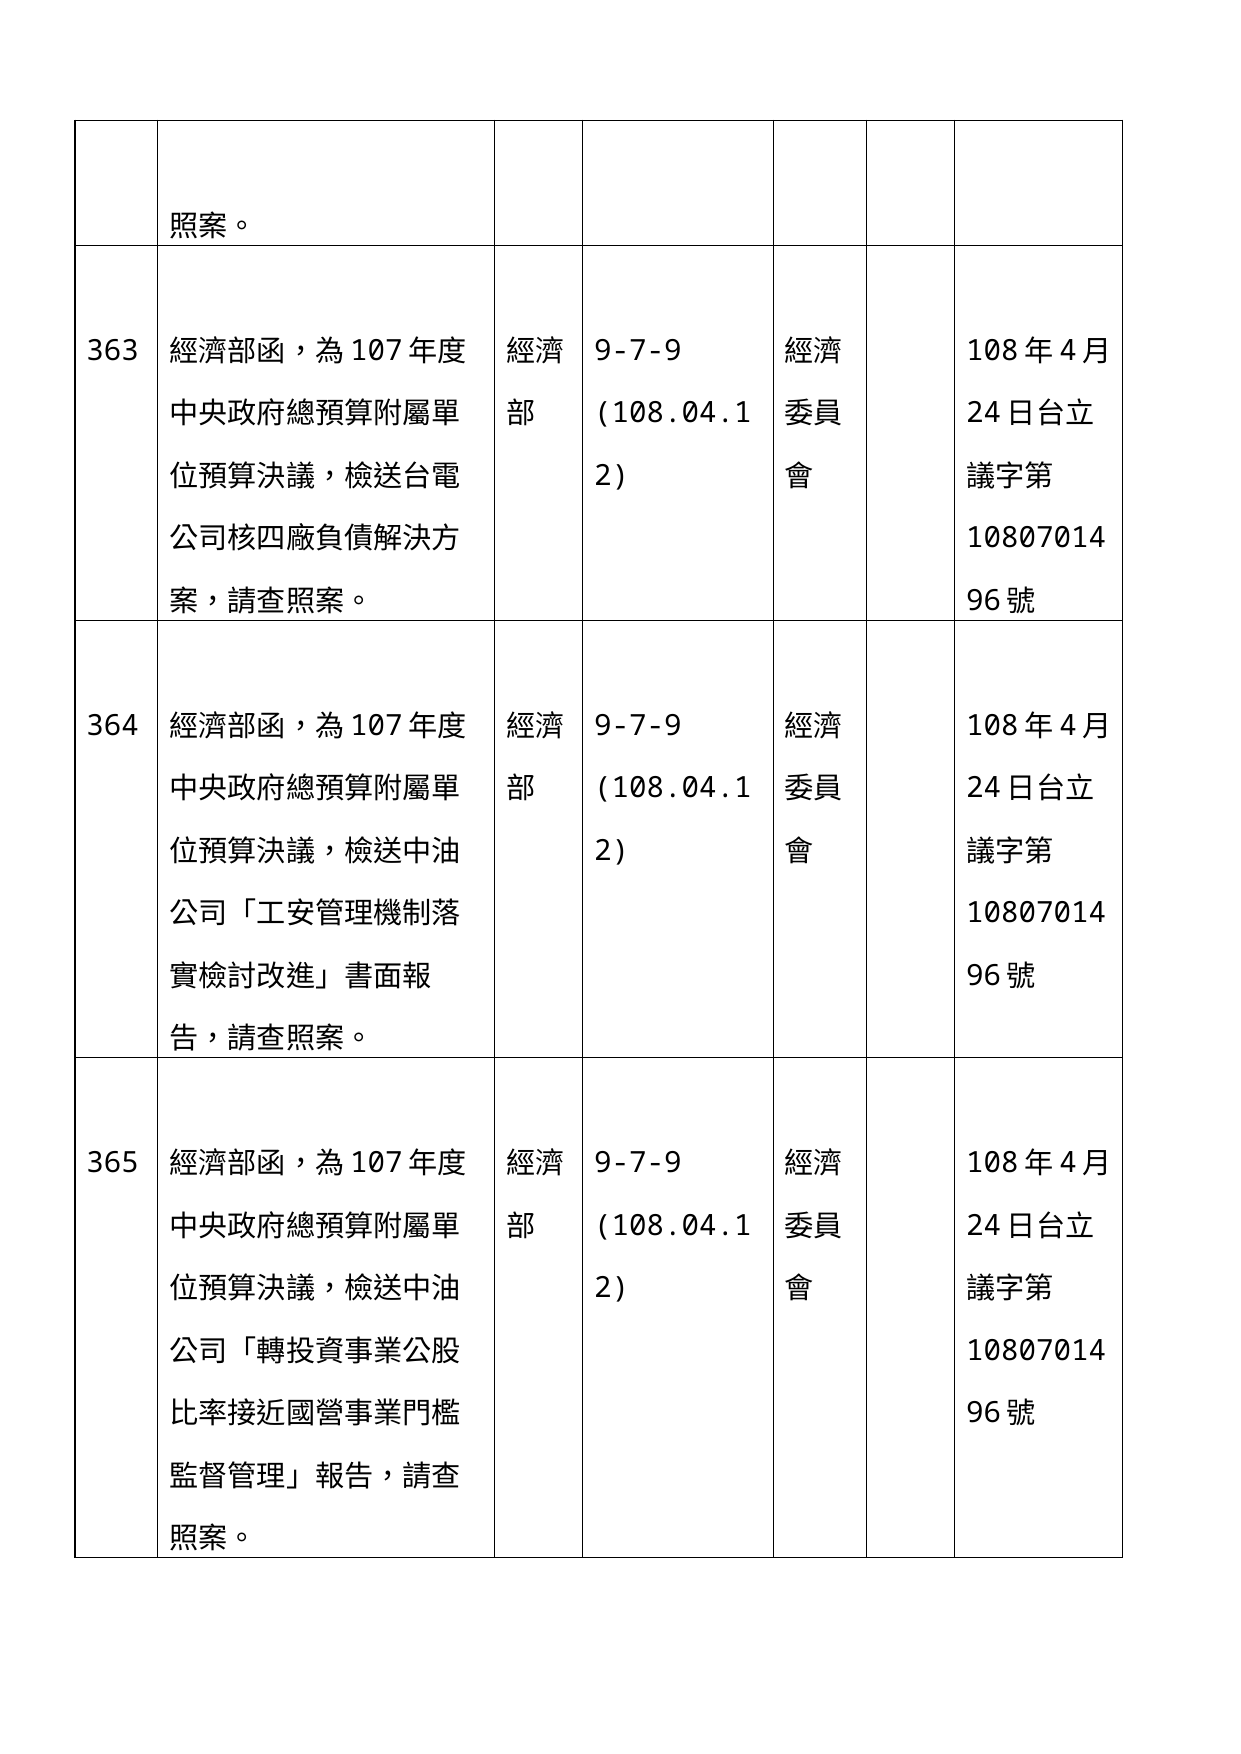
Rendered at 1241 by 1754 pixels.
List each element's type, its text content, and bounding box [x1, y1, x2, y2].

table_cell 108年4月24日台立議字第1080701496號 [955, 246, 1122, 619]
table_cell 經濟部函，為107年度中央政府總預算附屬單位預算決議，檢送中油公司「轉投資事業公股比率接近國營事業門檻監督管理」報告，請查照案。 [158, 1058, 494, 1557]
table_cell [867, 1058, 954, 1557]
table_cell 經濟部函，為107年度中央政府總預算附屬單位預算決議，檢送中油公司「工安管理機制落實檢討改進」書面報告，請查照案。 [158, 621, 494, 1057]
table_cell [774, 121, 866, 244]
table_cell 9-7-9 (108.04.12) [583, 1058, 773, 1557]
table_cell 經濟委員會 [774, 621, 866, 1057]
table_cell 108年4月24日台立議字第1080701496號 [955, 621, 1122, 1057]
table_cell [76, 121, 157, 244]
table_cell 108年4月24日台立議字第1080701496號 [955, 1058, 1122, 1557]
table_cell 經濟部 [495, 621, 582, 1057]
table_cell [867, 121, 954, 244]
table_cell [495, 121, 582, 244]
table_cell [867, 246, 954, 619]
table_cell 9-7-9 (108.04.12) [583, 621, 773, 1057]
table_cell 經濟部函，為107年度中央政府總預算附屬單位預算決議，檢送台電公司核四廠負債解決方案，請查照案。 [158, 246, 494, 619]
table_cell [583, 121, 773, 244]
table_cell 經濟委員會 [774, 1058, 866, 1557]
table_cell 364 [76, 621, 157, 1057]
table_cell 9-7-9 (108.04.12) [583, 246, 773, 619]
table_cell 照案。 [158, 121, 494, 244]
table_cell 經濟部 [495, 246, 582, 619]
table_cell 經濟委員會 [774, 246, 866, 619]
table_cell 經濟部 [495, 1058, 582, 1557]
table_cell [867, 621, 954, 1057]
table_cell 365 [76, 1058, 157, 1557]
table_cell [955, 121, 1122, 244]
table_cell 363 [76, 246, 157, 619]
